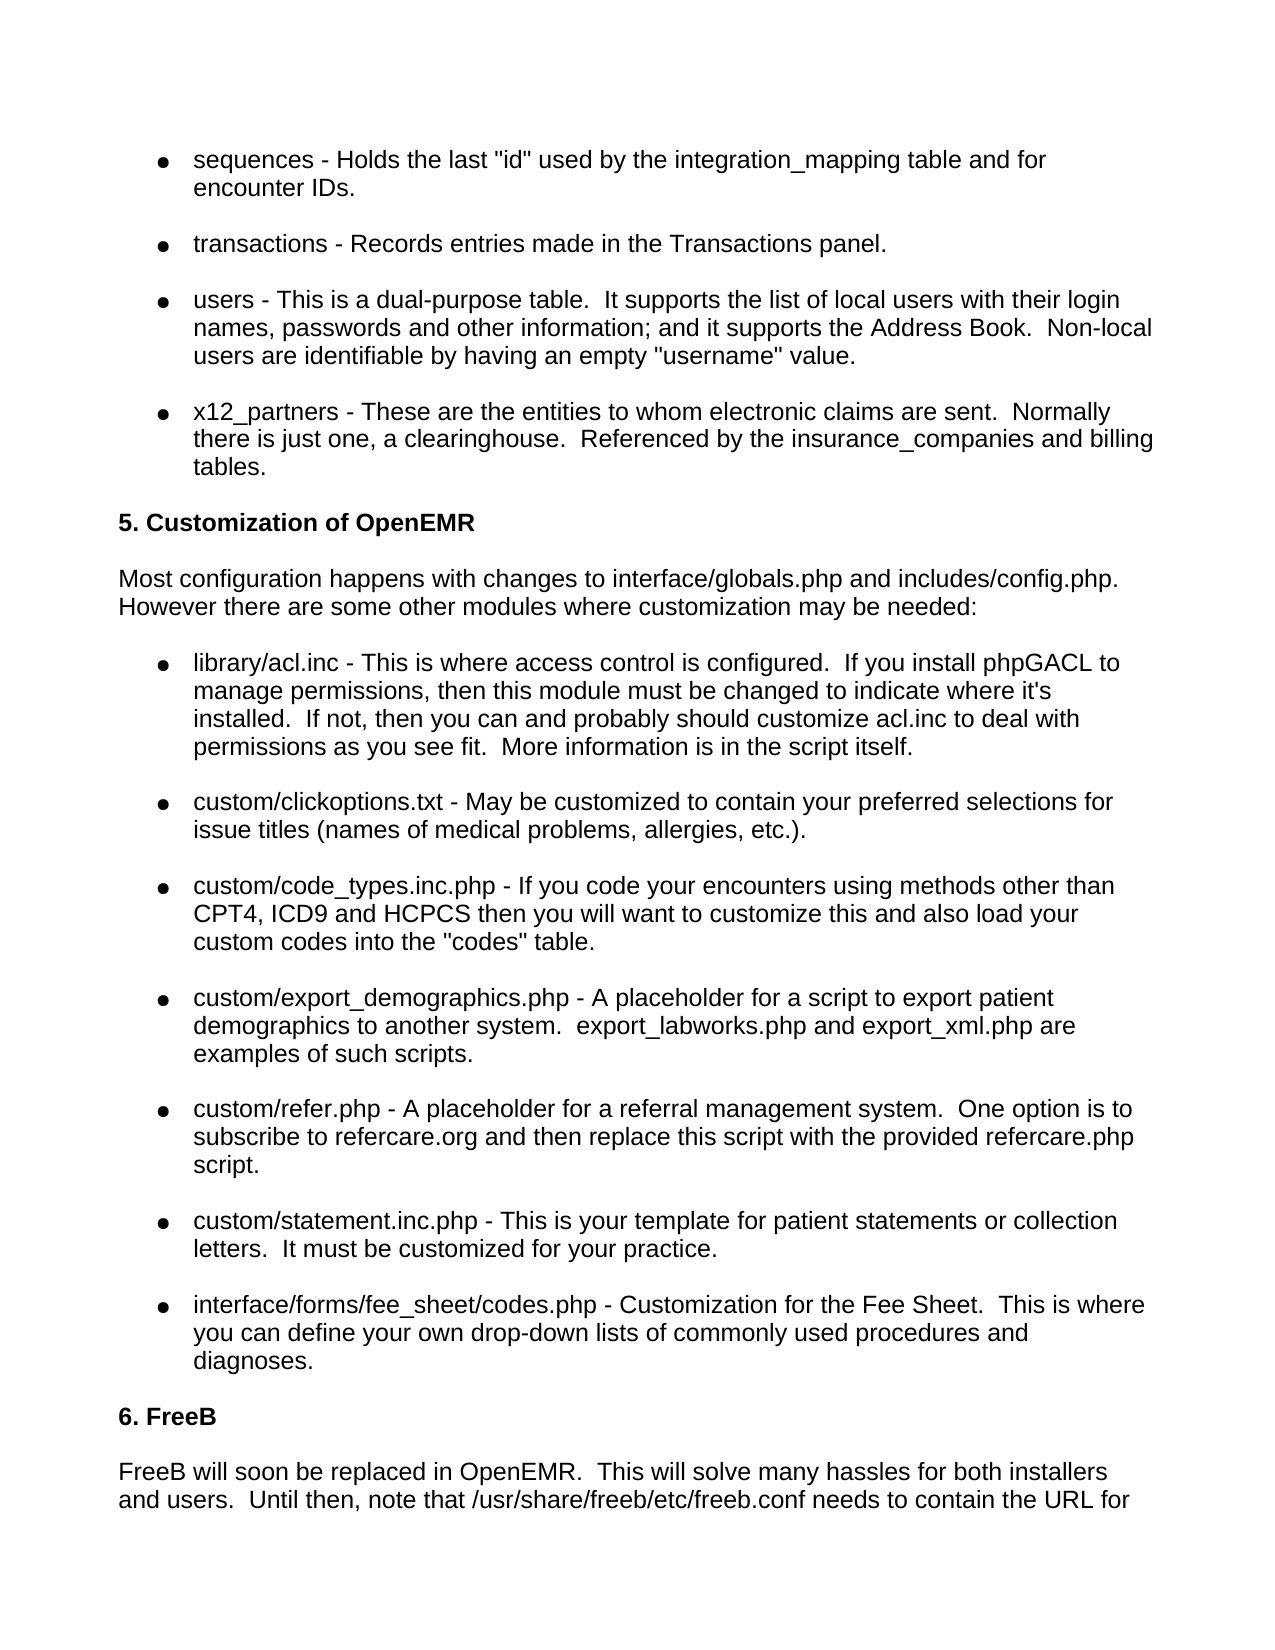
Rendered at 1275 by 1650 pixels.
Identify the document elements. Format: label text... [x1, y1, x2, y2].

list custom/refer.php - A placeholder for a referral management system. One option is to subscribe to refercare.org and then replace this script with the provided refercare.php script. [156, 1095, 1157, 1207]
text 6. FreeB [118, 1402, 1157, 1430]
text FreeB will soon be replaced in OpenEMR. This will solve many hassles for both installers and users. Until then, note that /usr/share/freeb/etc/freeb.conf needs to contain the URL for [118, 1458, 1157, 1514]
list x12_partners - These are the entities to whom electronic claims are sent. Normally there is just one, a clearinghouse. Referenced by the insurance_companies and billing tables. [156, 397, 1157, 481]
list custom/statement.inc.php - This is your template for patient statements or collection letters. It must be customized for your practice. [156, 1207, 1157, 1291]
text Most configuration happens with changes to interface/globals.php and includes/config.php. However there are some other modules where customization may be needed: [118, 565, 1157, 621]
list [156, 118, 1157, 146]
list sequences - Holds the last "id" used by the integration_mapping table and for encounter IDs. [156, 146, 1157, 230]
list custom/export_demographics.php - A placeholder for a script to export patient demographics to another system. export_labworks.php and export_xml.php are examples of such scripts. [156, 983, 1157, 1095]
list interface/forms/fee_sheet/codes.php - Customization for the Fee Sheet. This is where you can define your own drop-down lists of commonly used procedures and diagnoses. [156, 1291, 1157, 1402]
text 5. Customization of OpenEMR [118, 509, 1157, 537]
list users - This is a dual-purpose table. It supports the list of local users with their login names, passwords and other information; and it supports the Address Book. Non-local users are identifiable by having an empty "username" value. [156, 286, 1157, 397]
list library/acl.inc - This is where access control is configured. If you install phpGACL to manage permissions, then this module must be changed to indicate where it's installed. If not, then you can and probably should customize acl.inc to deal with permissions as you see fit. More information is in the script itself. [156, 648, 1157, 788]
list custom/code_types.inc.php - If you code your encounters using methods other than CPT4, ICD9 and HCPCS then you will want to customize this and also load your custom codes into the "codes" table. [156, 872, 1157, 983]
list transactions - Records entries made in the Transactions panel. [156, 230, 1157, 286]
list custom/clickoptions.txt - May be customized to contain your preferred selections for issue titles (names of medical problems, allergies, etc.). [156, 788, 1157, 872]
